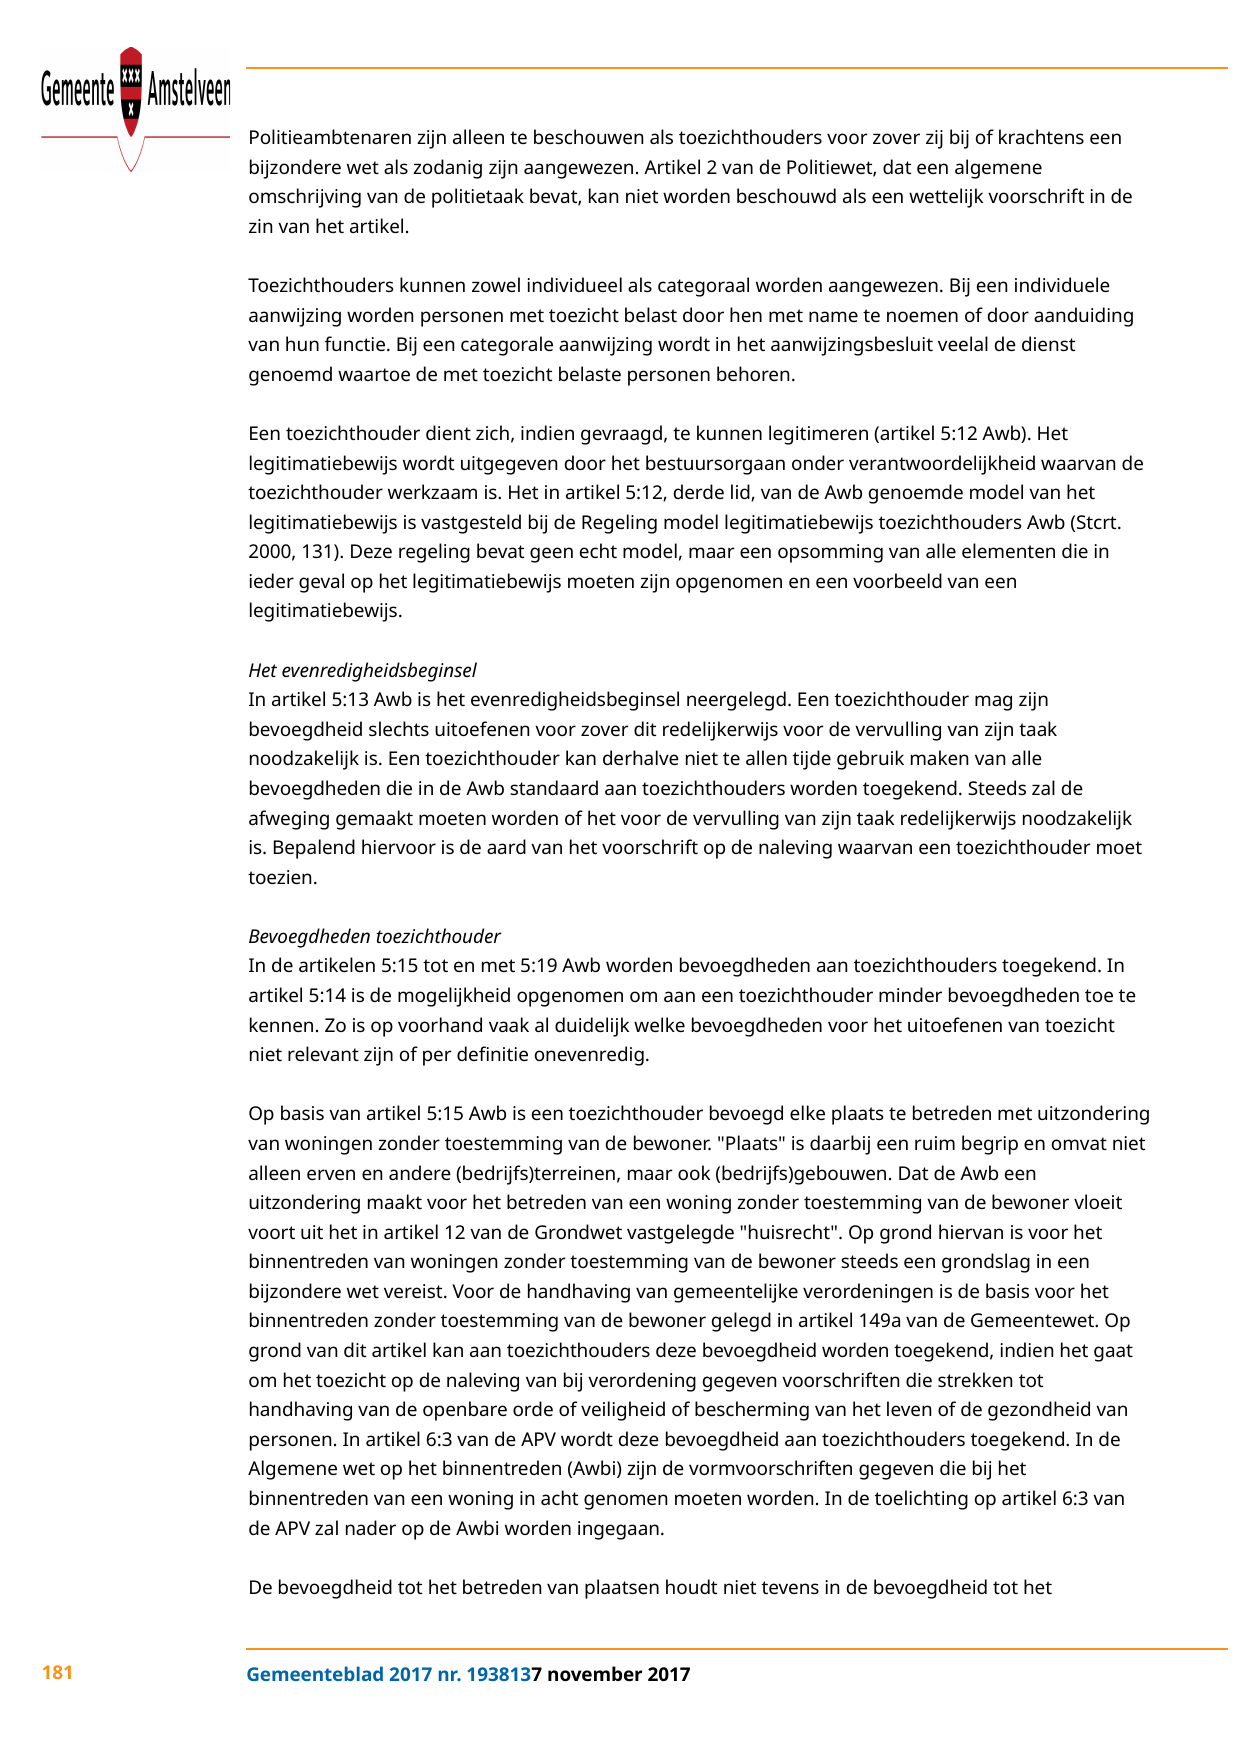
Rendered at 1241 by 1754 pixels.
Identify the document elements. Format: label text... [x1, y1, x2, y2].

text In de artikelen 5:15 tot en met 5:19 Awb worden bevoegdheden aan toezichthouders toegekend. In artikel 5:14 is de mogelijkheid opgenomen om aan een toezichthouder minder bevoegdheden toe te kennen. Zo is op voorhand vaak al duidelijk welke bevoegdheden voor het uitoefenen van toezicht niet relevant zijn of per definitie onevenredig. [248, 953, 1152, 1067]
text Het evenredigheidsbeginsel [248, 657, 1152, 683]
picture [41, 47, 231, 172]
text In artikel 5:13 Awb is het evenredigheidsbeginsel neergelegd. Een toezichthouder mag zijn bevoegdheid slechts uitoefenen voor zover dit redelijkerwijs voor de vervulling van zijn taak noodzakelijk is. Een toezichthouder kan derhalve niet te allen tijde gebruik maken van alle bevoegdheden die in de Awb standaard aan toezichthouders worden toegekend. Steeds zal de afweging gemaakt moeten worden of het voor de vervulling van zijn taak redelijkerwijs noodzakelijk is. Bepalend hiervoor is de aard van het voorschrift op de naleving waarvan een toezichthouder moet toezien. [248, 686, 1152, 890]
text Bevoegdheden toezichthouder [248, 923, 1152, 949]
text Op basis van artikel 5:15 Awb is een toezichthouder bevoegd elke plaats te betreden met uitzondering van woningen zonder toestemming van de bewoner. "Plaats" is daarbij een ruim begrip en omvat niet alleen erven en andere (bedrijfs)terreinen, maar ook (bedrijfs)gebouwen. Dat de Awb een uitzondering maakt voor het betreden van een woning zonder toestemming van de bewoner vloeit voort uit het in artikel 12 van de Grondwet vastgelegde "huisrecht". Op grond hiervan is voor het binnentreden van woningen zonder toestemming van de bewoner steeds een grondslag in een bijzondere wet vereist. Voor de handhaving van gemeentelijke verordeningen is de basis voor het binnentreden zonder toestemming van de bewoner gelegd in artikel 149a van de Gemeentewet. Op grond van dit artikel kan aan toezichthouders deze bevoegdheid worden toegekend, indien het gaat om het toezicht op de naleving van bij verordening gegeven voorschriften die strekken tot handhaving van de openbare orde of veiligheid of bescherming van het leven of de gezondheid van personen. In artikel 6:3 van de APV wordt deze bevoegdheid aan toezichthouders toegekend. In de Algemene wet op het binnentreden (Awbi) zijn de vormvoorschriften gegeven die bij het binnentreden van een woning in acht genomen moeten worden. In de toelichting op artikel 6:3 van de APV zal nader op de Awbi worden ingegaan. [248, 1101, 1152, 1541]
text Toezichthouders kunnen zowel individueel als categoraal worden aangewezen. Bij een individuele aanwijzing worden personen met toezicht belast door hen met name te noemen of door aanduiding van hun functie. Bij een categorale aanwijzing wordt in het aanwijzingsbesluit veelal de dienst genoemd waartoe de met toezicht belaste personen behoren. [248, 272, 1152, 387]
text De bevoegdheid tot het betreden van plaatsen houdt niet tevens in de bevoegdheid tot het [248, 1574, 1152, 1600]
text Politieambtenaren zijn alleen te beschouwen als toezichthouders voor zover zij bij of krachtens een bijzondere wet als zodanig zijn aangewezen. Artikel 2 van de Politiewet, dat een algemene omschrijving van de politietaak bevat, kan niet worden beschouwd als een wettelijk voorschrift in de zin van het artikel. [248, 124, 1152, 239]
text Een toezichthouder dient zich, indien gevraagd, te kunnen legitimeren (artikel 5:12 Awb). Het legitimatiebewijs wordt uitgegeven door het bestuursorgaan onder verantwoordelijkheid waarvan de toezichthouder werkzaam is. Het in artikel 5:12, derde lid, van de Awb genoemde model van het legitimatiebewijs is vastgesteld bij de Regeling model legitimatiebewijs toezichthouders Awb (Stcrt. 2000, 131). Deze regeling bevat geen echt model, maar een opsomming van alle elementen die in ieder geval op het legitimatiebewijs moeten zijn opgenomen en een voorbeeld van een legitimatiebewijs. [248, 420, 1152, 623]
